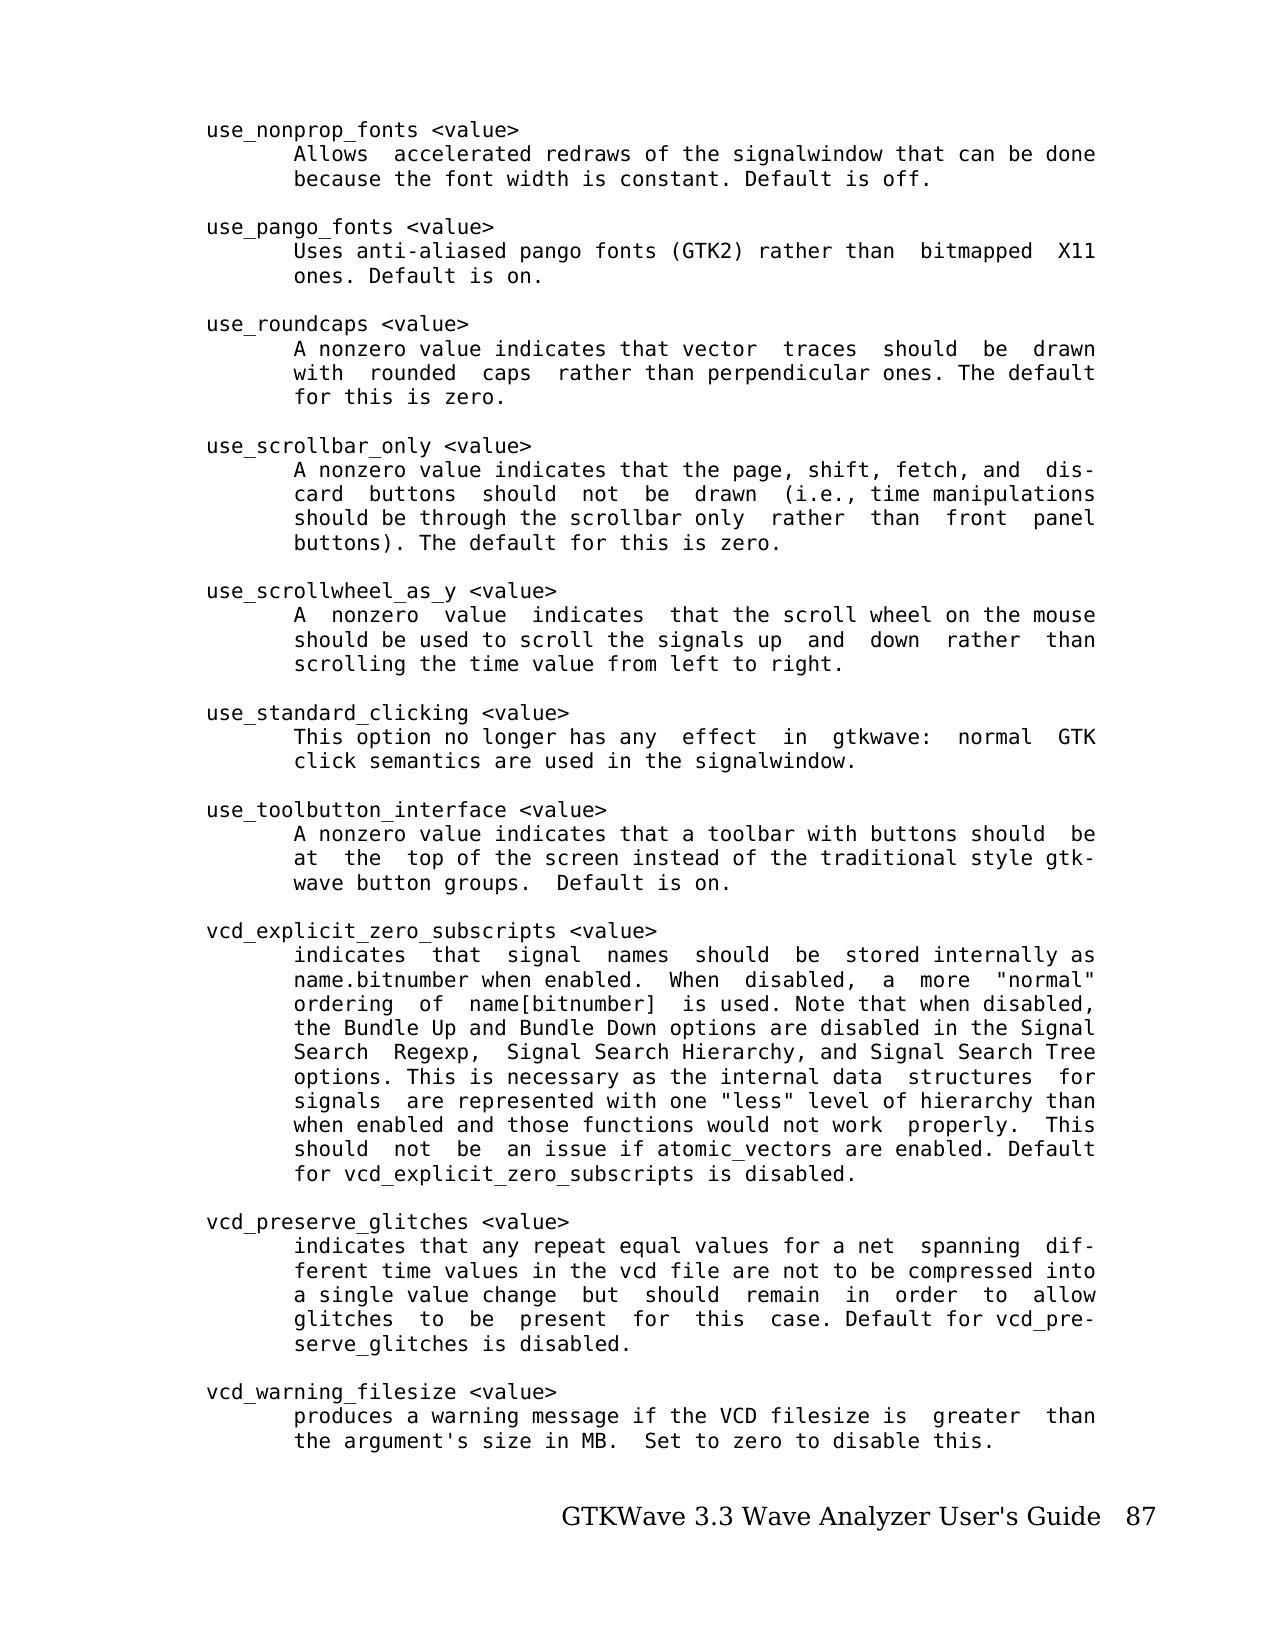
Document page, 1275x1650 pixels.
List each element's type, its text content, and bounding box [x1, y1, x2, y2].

text use_standard_clicking <value> [118, 701, 1157, 725]
text Uses anti-aliased pango fonts (GTK2) rather than bitmapped X11 [118, 239, 1157, 264]
text A nonzero value indicates that a toolbar with buttons should be [118, 822, 1157, 846]
text should not be an issue if atomic_vectors are enabled. Default [118, 1137, 1157, 1162]
text the argument's size in MB. Set to zero to disable this. [118, 1429, 1157, 1453]
text A nonzero value indicates that the page, shift, fetch, and dis- [118, 458, 1157, 482]
text ones. Default is on. [118, 264, 1157, 288]
text because the font width is constant. Default is off. [118, 167, 1157, 191]
text Allows accelerated redraws of the signalwindow that can be done [118, 142, 1157, 167]
text use_toolbutton_interface <value> [118, 798, 1157, 822]
text ferent time values in the vcd file are not to be compressed into [118, 1259, 1157, 1283]
text card buttons should not be drawn (i.e., time manipulations [118, 482, 1157, 506]
text Search Regexp, Signal Search Hierarchy, and Signal Search Tree [118, 1040, 1157, 1065]
text should be used to scroll the signals up and down rather than [118, 628, 1157, 652]
text for vcd_explicit_zero_subscripts is disabled. [118, 1162, 1157, 1186]
text the Bundle Up and Bundle Down options are disabled in the Signal [118, 1016, 1157, 1040]
text use_scrollwheel_as_y <value> [118, 579, 1157, 603]
text options. This is necessary as the internal data structures for [118, 1065, 1157, 1089]
text A nonzero value indicates that the scroll wheel on the mouse [118, 603, 1157, 628]
text for this is zero. [118, 385, 1157, 409]
text produces a warning message if the VCD filesize is greater than [118, 1404, 1157, 1429]
text when enabled and those functions would not work properly. This [118, 1113, 1157, 1137]
text A nonzero value indicates that vector traces should be drawn [118, 337, 1157, 361]
text wave button groups. Default is on. [118, 871, 1157, 895]
text use_nonprop_fonts <value> [118, 118, 1157, 142]
text indicates that any repeat equal values for a net spanning dif- [118, 1234, 1157, 1259]
text use_pango_fonts <value> [118, 215, 1157, 239]
text with rounded caps rather than perpendicular ones. The default [118, 361, 1157, 385]
text use_scrollbar_only <value> [118, 434, 1157, 458]
text click semantics are used in the signalwindow. [118, 749, 1157, 773]
text at the top of the screen instead of the traditional style gtk- [118, 846, 1157, 871]
text This option no longer has any effect in gtkwave: normal GTK [118, 725, 1157, 749]
text vcd_explicit_zero_subscripts <value> [118, 919, 1157, 943]
text buttons). The default for this is zero. [118, 531, 1157, 555]
text a single value change but should remain in order to allow [118, 1283, 1157, 1307]
text ordering of name[bitnumber] is used. Note that when disabled, [118, 992, 1157, 1016]
text name.bitnumber when enabled. When disabled, a more "normal" [118, 968, 1157, 992]
text vcd_preserve_glitches <value> [118, 1210, 1157, 1234]
text vcd_warning_filesize <value> [118, 1380, 1157, 1404]
text signals are represented with one "less" level of hierarchy than [118, 1089, 1157, 1113]
text use_roundcaps <value> [118, 312, 1157, 337]
text glitches to be present for this case. Default for vcd_pre- [118, 1307, 1157, 1332]
text indicates that signal names should be stored internally as [118, 943, 1157, 968]
text serve_glitches is disabled. [118, 1332, 1157, 1356]
text scrolling the time value from left to right. [118, 652, 1157, 676]
text should be through the scrollbar only rather than front panel [118, 506, 1157, 531]
